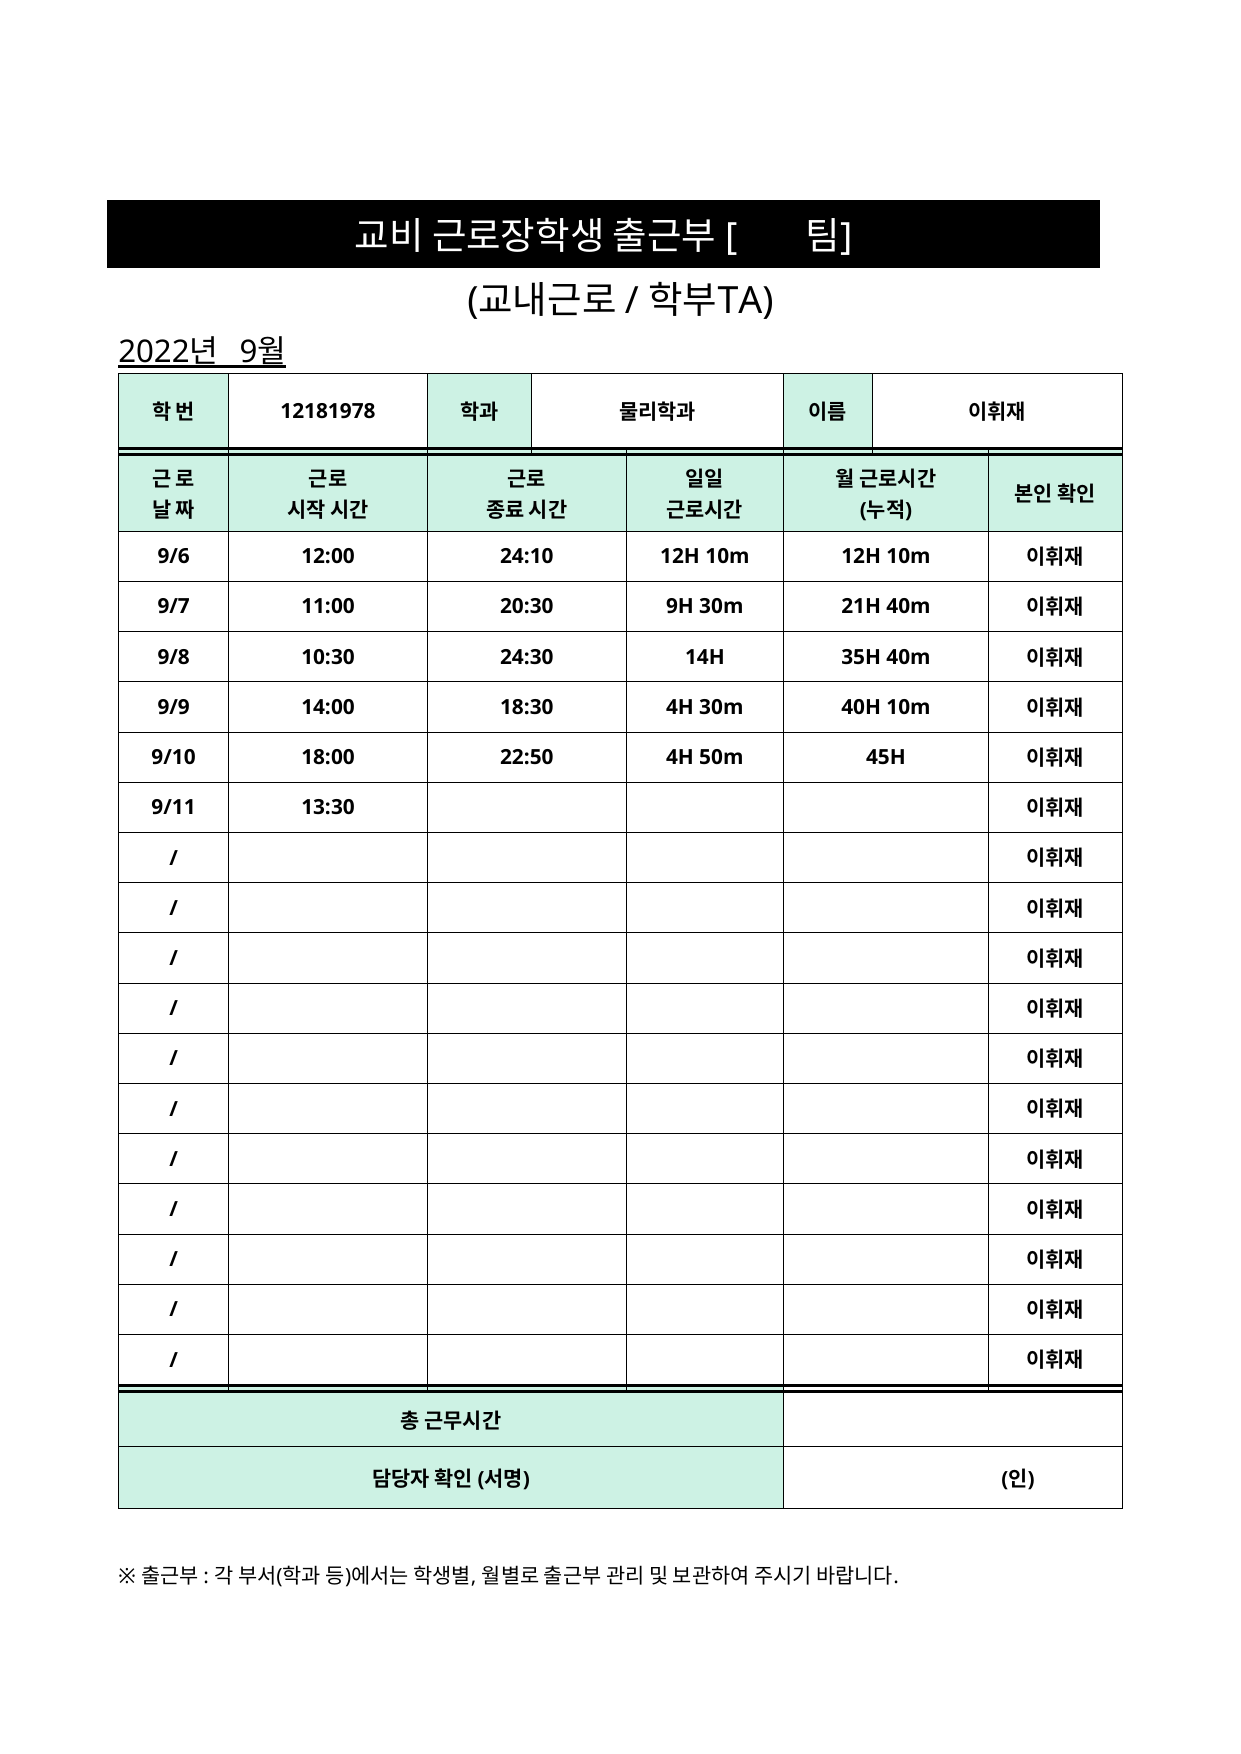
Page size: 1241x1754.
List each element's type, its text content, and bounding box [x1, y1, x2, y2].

table_cell 45H [784, 733, 988, 782]
table_header 이름 [784, 374, 872, 447]
table_cell 4H 50m [627, 733, 783, 782]
table_cell 4H 30m [627, 682, 783, 731]
table_cell [784, 1235, 988, 1284]
table_cell 9/11 [119, 783, 228, 832]
table_header 학과 [428, 374, 531, 447]
table_header 학 번 [119, 374, 228, 447]
table_cell [784, 783, 988, 832]
table_cell 월 근로시간 (누적) [784, 456, 988, 531]
table_cell [784, 1034, 988, 1083]
table_cell [627, 783, 783, 832]
table_cell 이휘재 [989, 1184, 1122, 1233]
table_cell [784, 1285, 988, 1334]
table_cell 9/9 [119, 682, 228, 731]
table_cell [229, 1335, 427, 1384]
table_cell [627, 1134, 783, 1183]
table_cell [229, 984, 427, 1033]
table_cell [627, 1034, 783, 1083]
table_cell / [119, 883, 228, 932]
table_cell [784, 984, 988, 1033]
table_cell 이휘재 [989, 1285, 1122, 1334]
table_cell [428, 1235, 626, 1284]
table_cell / [119, 1034, 228, 1083]
table_cell 이휘재 [989, 783, 1122, 832]
table_cell (인) [784, 1447, 1122, 1508]
text (교내근로 / 학부TA) [118, 270, 1122, 325]
table_cell 9/8 [119, 632, 228, 681]
table_cell 이휘재 [989, 933, 1122, 982]
table_cell / [119, 1134, 228, 1183]
table_cell / [119, 1084, 228, 1133]
table_cell [784, 833, 988, 882]
table_cell [229, 933, 427, 982]
table_cell [428, 1034, 626, 1083]
table_cell 10:30 [229, 632, 427, 681]
table_cell [627, 1084, 783, 1133]
table_cell 이휘재 [989, 1134, 1122, 1183]
table_cell 12H 10m [627, 532, 783, 581]
table_cell 22:50 [428, 733, 626, 782]
table_cell 담당자 확인 (서명) [119, 1447, 783, 1508]
table_cell 이휘재 [989, 1335, 1122, 1384]
table_cell 9/10 [119, 733, 228, 782]
table_cell 18:00 [229, 733, 427, 782]
table_cell 근로 시작 시간 [229, 456, 427, 531]
table_cell [784, 1393, 1122, 1446]
table_cell [627, 1335, 783, 1384]
table_cell 이휘재 [989, 582, 1122, 631]
table_cell 11:00 [229, 582, 427, 631]
table_cell 이휘재 [989, 532, 1122, 581]
table_cell [627, 933, 783, 982]
table_cell [229, 883, 427, 932]
table_cell [428, 883, 626, 932]
table_cell 35H 40m [784, 632, 988, 681]
table_cell 14:00 [229, 682, 427, 731]
table_cell 18:30 [428, 682, 626, 731]
table_cell 24:30 [428, 632, 626, 681]
table_cell 12:00 [229, 532, 427, 581]
table_header 물리학과 [532, 374, 783, 447]
table_cell [784, 1084, 988, 1133]
table_cell [428, 1184, 626, 1233]
table_cell [428, 1335, 626, 1384]
table_cell / [119, 933, 228, 982]
table_cell [229, 1084, 427, 1133]
table_cell [784, 1335, 988, 1384]
table_cell 40H 10m [784, 682, 988, 731]
table_cell 총 근무시간 [119, 1393, 783, 1446]
table_cell 이휘재 [989, 984, 1122, 1033]
table_cell [229, 1235, 427, 1284]
text 2022년 9월 [118, 326, 1122, 372]
table_cell 24:10 [428, 532, 626, 581]
table_cell / [119, 833, 228, 882]
table_header 이휘재 [873, 374, 1122, 447]
table_cell / [119, 1285, 228, 1334]
table_cell 21H 40m [784, 582, 988, 631]
table_cell [428, 933, 626, 982]
table_cell 9H 30m [627, 582, 783, 631]
table_cell [627, 883, 783, 932]
table_cell [627, 833, 783, 882]
table_cell [428, 833, 626, 882]
table_cell [229, 1034, 427, 1083]
table_cell 본인 확인 [989, 456, 1122, 531]
table_cell [784, 883, 988, 932]
table_cell [627, 1285, 783, 1334]
table_cell / [119, 984, 228, 1033]
table_cell 12H 10m [784, 532, 988, 581]
table_header 교비 근로장학생 출근부 [ 팀] [108, 201, 1099, 267]
table_cell [229, 1285, 427, 1334]
table_header 12181978 [229, 374, 427, 447]
table_cell 이휘재 [989, 833, 1122, 882]
table_cell [428, 1084, 626, 1133]
table_cell 9/7 [119, 582, 228, 631]
table_cell [229, 833, 427, 882]
table_cell / [119, 1184, 228, 1233]
table_cell / [119, 1235, 228, 1284]
table_cell 14H [627, 632, 783, 681]
table_cell 이휘재 [989, 632, 1122, 681]
table_cell [229, 1134, 427, 1183]
table_cell [229, 1184, 427, 1233]
table_cell [428, 984, 626, 1033]
table_cell [784, 1134, 988, 1183]
table_cell / [119, 1335, 228, 1384]
table_cell 이휘재 [989, 1034, 1122, 1083]
table_cell 9/6 [119, 532, 228, 581]
table_cell 근 로 날 짜 [119, 456, 228, 531]
table_cell [627, 1184, 783, 1233]
table_cell [784, 933, 988, 982]
table_cell 근로 종료 시간 [428, 456, 626, 531]
table_cell [428, 1285, 626, 1334]
table_cell 이휘재 [989, 883, 1122, 932]
table_cell [428, 1134, 626, 1183]
table_cell [428, 783, 626, 832]
table_cell [627, 984, 783, 1033]
table_cell 일일 근로시간 [627, 456, 783, 531]
table_cell 이휘재 [989, 682, 1122, 731]
table_cell [784, 1184, 988, 1233]
table_cell 13:30 [229, 783, 427, 832]
table_cell 20:30 [428, 582, 626, 631]
table_cell [627, 1235, 783, 1284]
table_cell 이휘재 [989, 733, 1122, 782]
text ※ 출근부 : 각 부서(학과 등)에서는 학생별, 월별로 출근부 관리 및 보관하여 주시기 바랍니다. [118, 1560, 1122, 1590]
table_cell 이휘재 [989, 1235, 1122, 1284]
table_cell 이휘재 [989, 1084, 1122, 1133]
